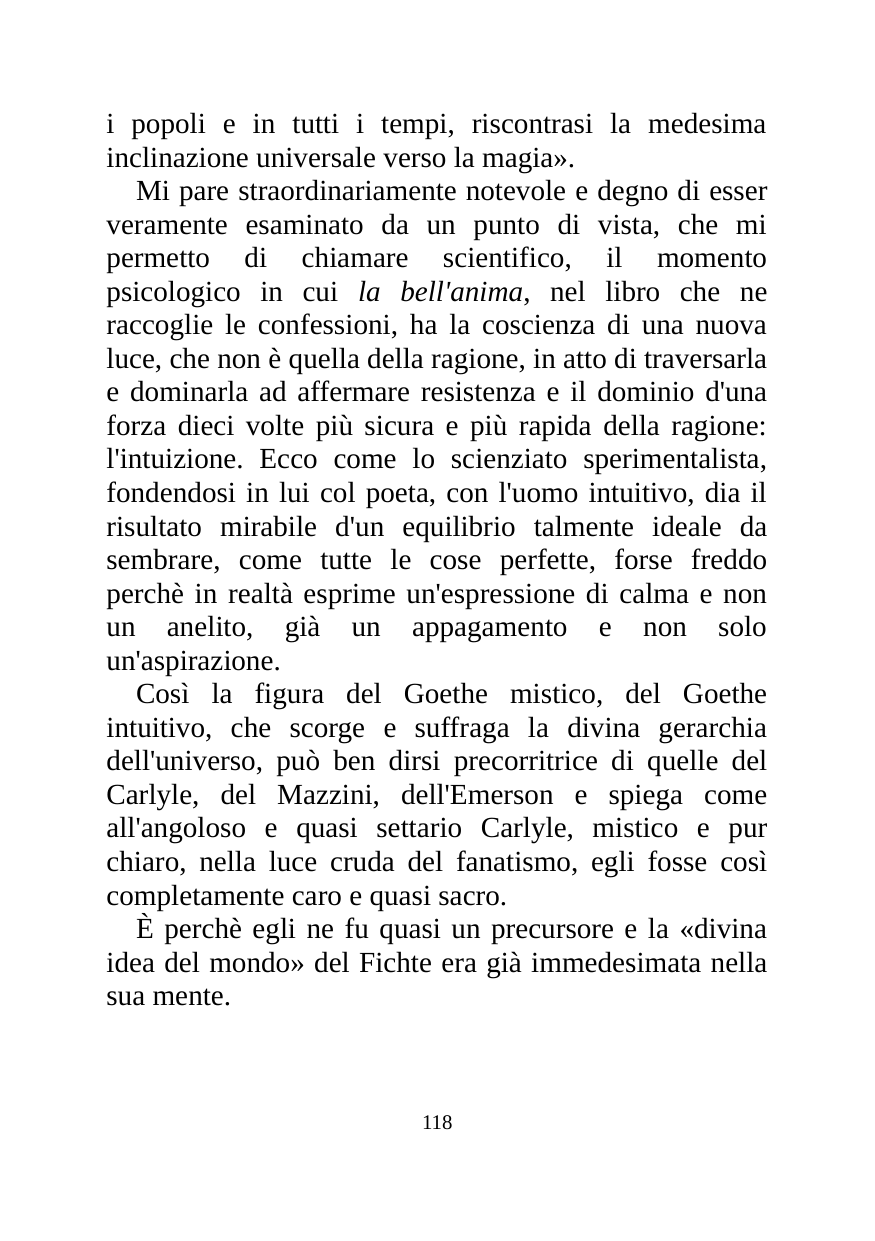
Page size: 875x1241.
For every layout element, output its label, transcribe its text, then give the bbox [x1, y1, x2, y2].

text Mi pare straordinariamente notevole e degno di esser veramente esaminato da un punto di vista, che mi permetto di chiamare scientifico, il momento psicologico in cui la bell'anima, nel libro che ne raccoglie le confessioni, ha la coscienza di una nuova luce, che non è quella della ragione, in atto di traversarla e dominarla ad affermare resistenza e il dominio d'una forza dieci volte più sicura e più rapida della ragione: l'intuizione. Ecco come lo scienziato sperimentalista, fondendosi in lui col poeta, con l'uomo intuitivo, dia il risultato mirabile d'un equilibrio talmente ideale da sembrare, come tutte le cose perfette, forse freddo perchè in realtà esprime un'espressione di calma e non un anelito, già un appagamento e non solo un'aspirazione. [106, 173, 768, 676]
text È perchè egli ne fu quasi un precursore e la «divina idea del mondo» del Fichte era già immedesimata nella sua mente. [106, 911, 768, 1012]
text i popoli e in tutti i tempi, riscontrasi la medesima inclinazione universale verso la magia». [106, 106, 768, 173]
text Così la figura del Goethe mistico, del Goethe intuitivo, che scorge e suffraga la divina gerarchia dell'universo, può ben dirsi precorritrice di quelle del Carlyle, del Mazzini, dell'Emerson e spiega come all'angoloso e quasi settario Carlyle, mistico e pur chiaro, nella luce cruda del fanatismo, egli fosse così completamente caro e quasi sacro. [106, 676, 768, 911]
